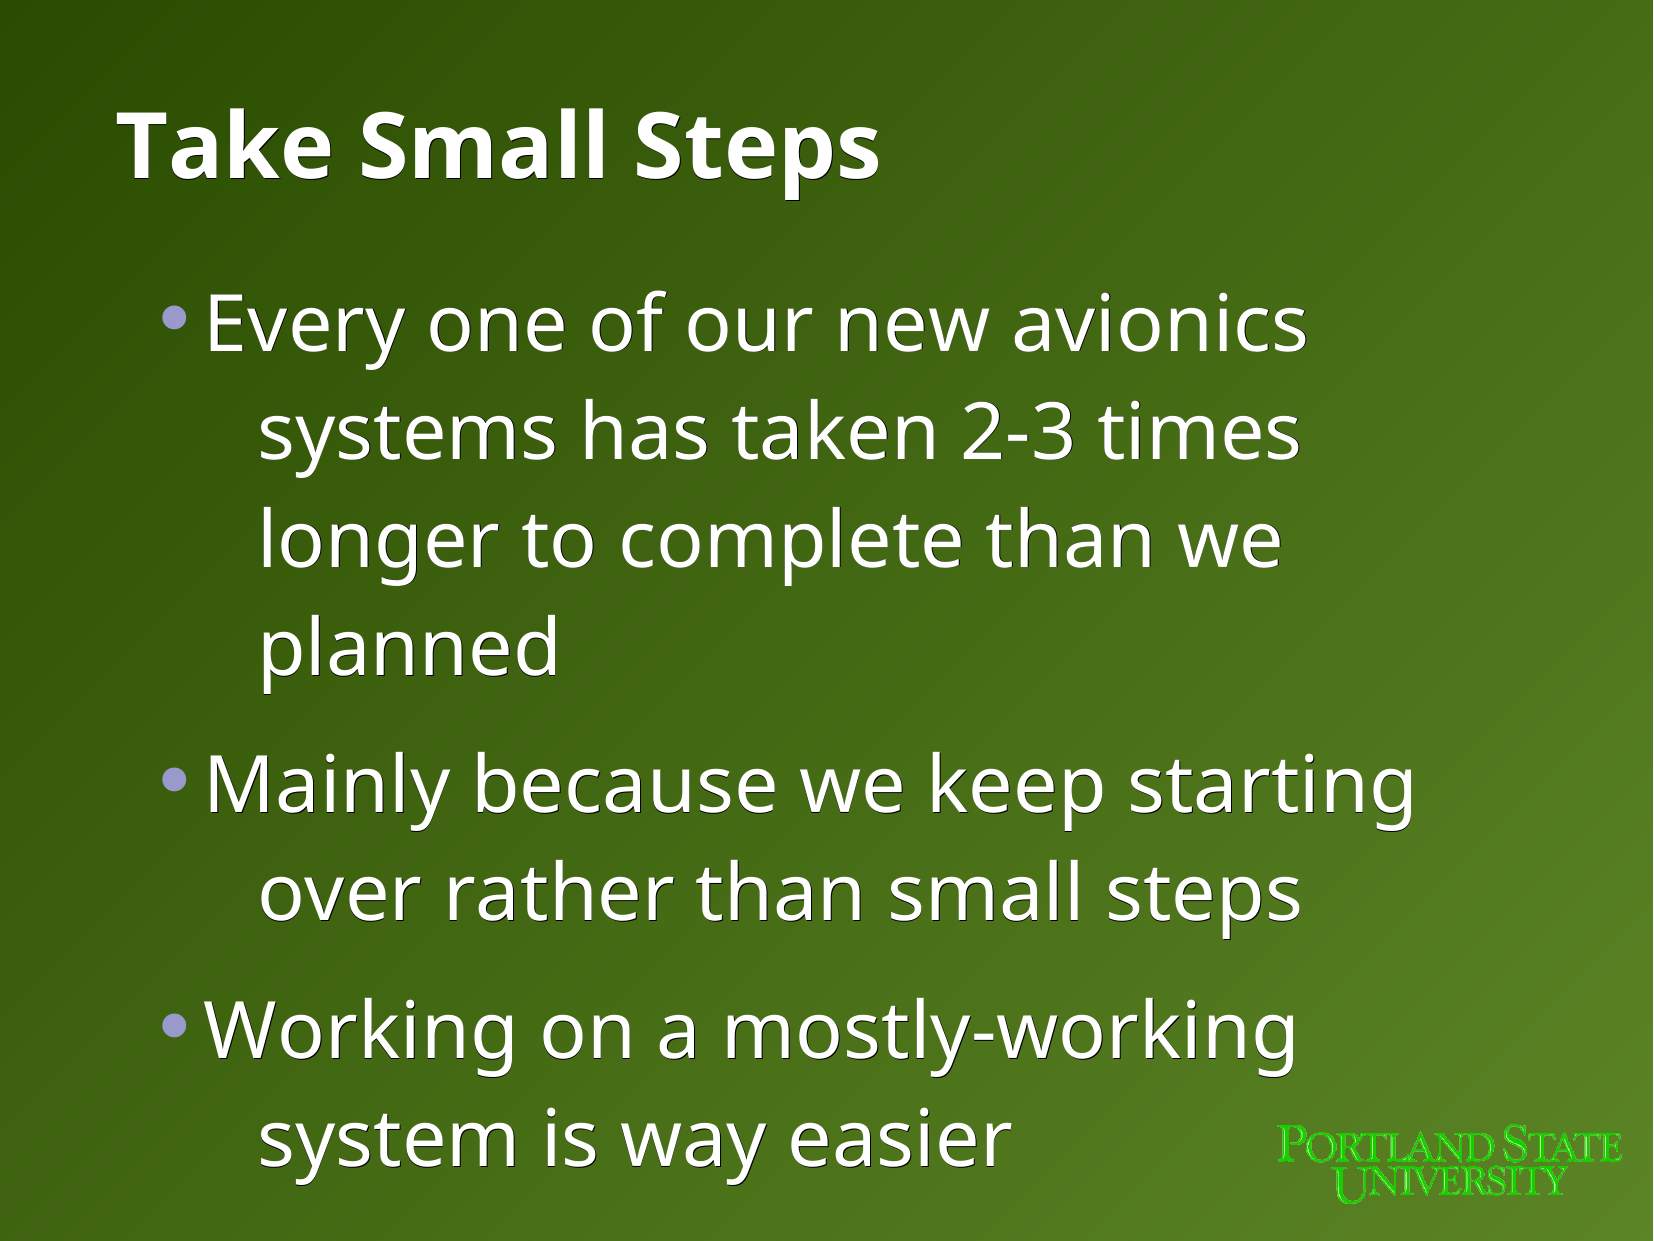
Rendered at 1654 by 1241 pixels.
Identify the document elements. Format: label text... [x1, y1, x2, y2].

title Take Small Steps [115, 86, 1527, 200]
list Every one of our new avionics systems has taken 2-3 times longer to complete than we planned Mainly because we keep starting over rather than small steps Working on a mostly-working system is way easier [115, 266, 1527, 1049]
picture [1277, 1124, 1622, 1204]
